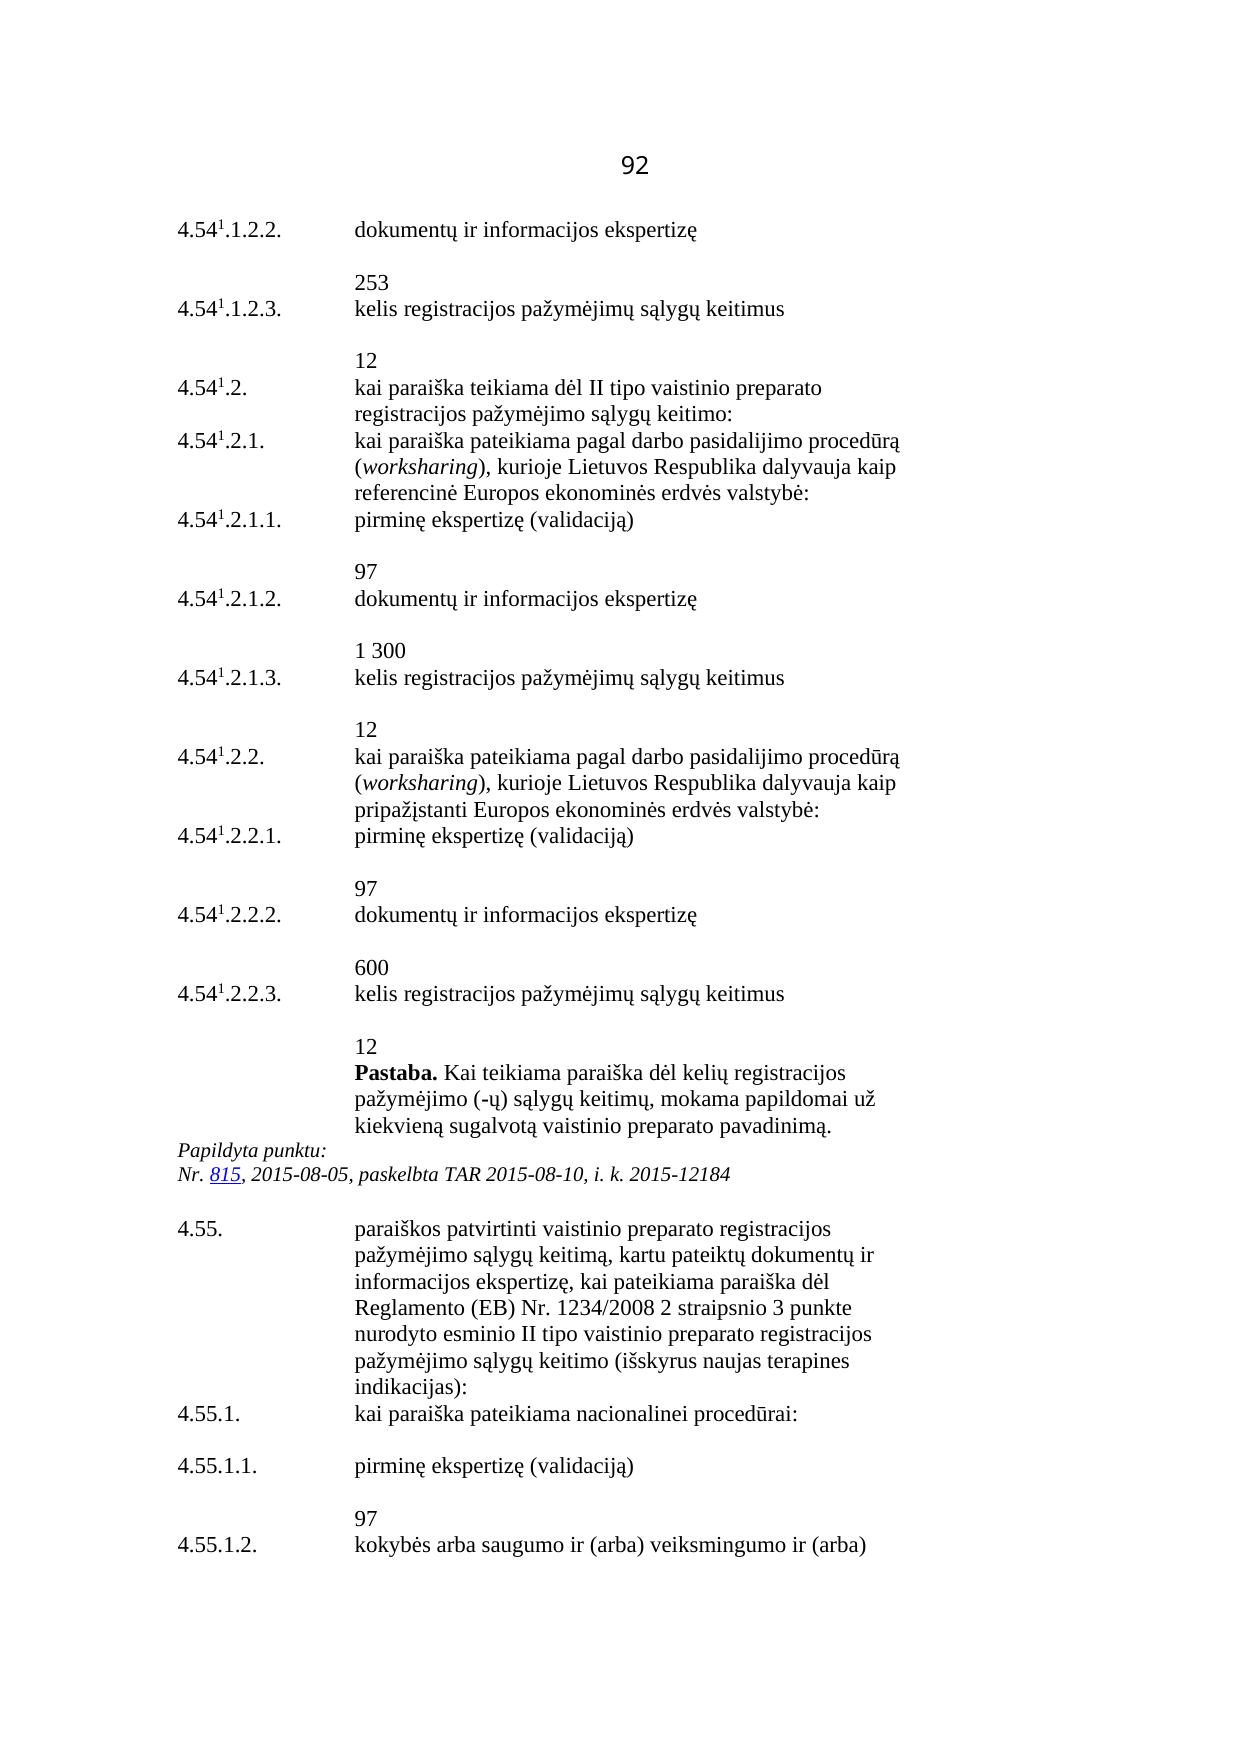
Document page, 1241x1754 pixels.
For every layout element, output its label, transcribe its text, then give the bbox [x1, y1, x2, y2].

text indikacijas): [354, 1373, 945, 1399]
text nurodyto esminio II tipo vaistinio preparato registracijos [354, 1321, 945, 1347]
text 4.55. paraiškos patvirtinti vaistinio preparato registracijos [177, 1215, 945, 1241]
text referencinė Europos ekonominės erdvės valstybė: [354, 479, 945, 506]
text 4.55.1.1. pirminę ekspertizę (validaciją) 97 [177, 1452, 945, 1531]
text pažymėjimo sąlygų keitimą, kartu pateiktų dokumentų ir [354, 1241, 945, 1268]
text 4.55.1.2. kokybės arba saugumo ir (arba) veiksmingumo ir (arba) [177, 1531, 945, 1558]
text informacijos ekspertizę, kai pateikiama paraiška dėl [354, 1268, 945, 1294]
text (worksharing), kurioje Lietuvos Respublika dalyvauja kaip [354, 769, 945, 796]
text Pastaba. Kai teikiama paraiška dėl kelių registracijos [354, 1059, 945, 1086]
text pripažįstanti Europos ekonominės erdvės valstybė: [354, 796, 945, 822]
text 4.541.2. kai paraiška teikiama dėl II tipo vaistinio preparato [177, 374, 945, 400]
text 4.541.2.1.1. pirminę ekspertizę (validaciją) 97 [177, 506, 945, 585]
text pažymėjimo (-ų) sąlygų keitimų, mokama papildomai už [354, 1086, 945, 1112]
text Reglamento (EB) Nr. 1234/2008 2 straipsnio 3 punkte [354, 1294, 945, 1321]
text 4.541.2.2.3. kelis registracijos pažymėjimų sąlygų keitimus 12 [177, 980, 945, 1059]
text pažymėjimo sąlygų keitimo (išskyrus naujas terapines [354, 1347, 945, 1373]
text 4.541.2.2. kai paraiška pateikiama pagal darbo pasidalijimo procedūrą [177, 743, 945, 769]
text registracijos pažymėjimo sąlygų keitimo: [354, 400, 945, 427]
text (worksharing), kurioje Lietuvos Respublika dalyvauja kaip [354, 453, 945, 479]
text 4.541.2.1.2. dokumentų ir informacijos ekspertizę 1 300 [177, 585, 945, 664]
text 4.55.1. kai paraiška pateikiama nacionalinei procedūrai: [177, 1399, 945, 1452]
text 4.541.2.1. kai paraiška pateikiama pagal darbo pasidalijimo procedūrą [177, 427, 945, 453]
text 4.541.1.2.3. kelis registracijos pažymėjimų sąlygų keitimus 12 [177, 295, 945, 374]
text Nr. 815, 2015-08-05, paskelbta TAR 2015-08-10, i. k. 2015-12184 [177, 1162, 1093, 1186]
text kiekvieną sugalvotą vaistinio preparato pavadinimą. [354, 1112, 945, 1138]
text 4.541.2.2.2. dokumentų ir informacijos ekspertizę 600 [177, 901, 945, 980]
text Papildyta punktu: [177, 1138, 1093, 1162]
text 4.541.1.2.2. dokumentų ir informacijos ekspertizę 253 [177, 216, 945, 295]
text 4.541.2.2.1. pirminę ekspertizę (validaciją) 97 [177, 822, 945, 901]
text 4.541.2.1.3. kelis registracijos pažymėjimų sąlygų keitimus 12 [177, 664, 945, 743]
